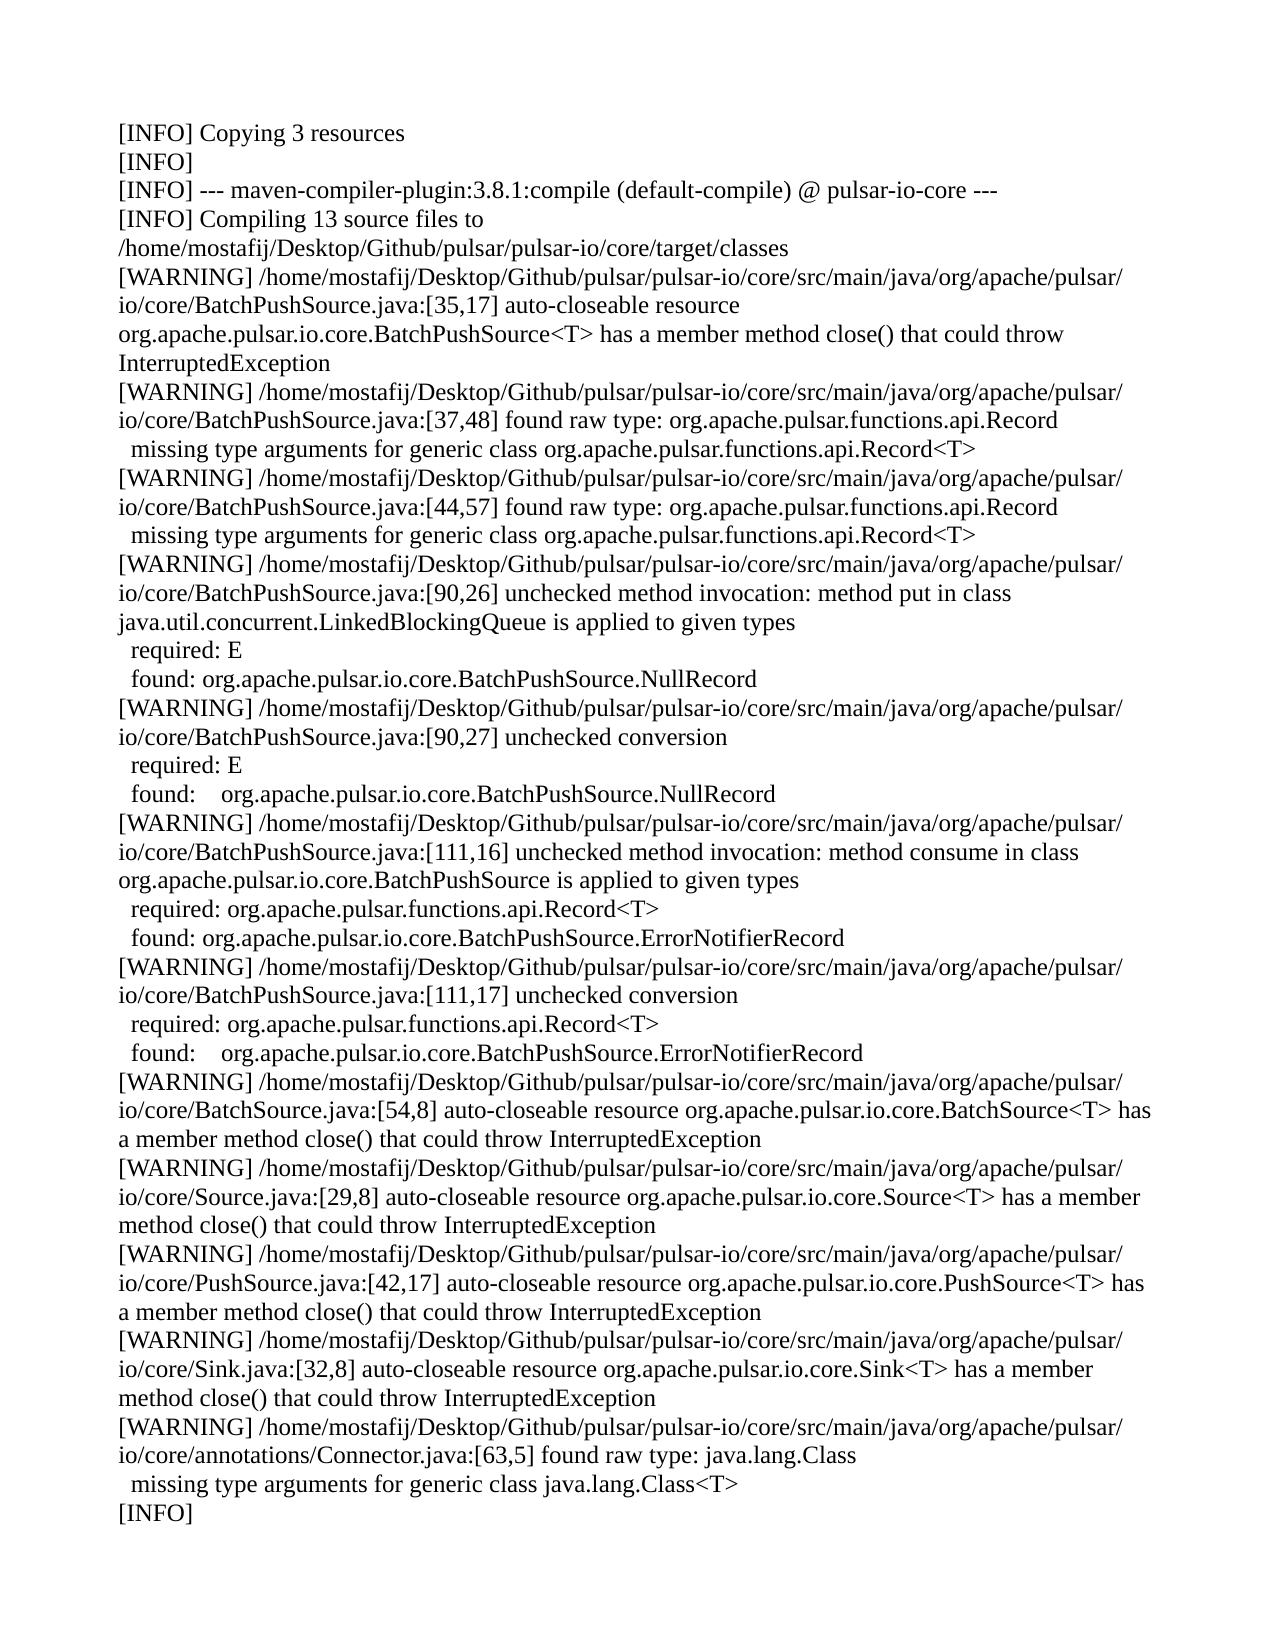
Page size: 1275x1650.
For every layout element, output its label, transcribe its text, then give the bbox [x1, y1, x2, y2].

text [WARNING] /home/mostafij/Desktop/Github/pulsar/pulsar-io/core/src/main/java/org/apache/pulsar/io/core/BatchPushSource.java:[44,57] found raw type: org.apache.pulsar.functions.api.Record [118, 463, 1157, 521]
text [WARNING] /home/mostafij/Desktop/Github/pulsar/pulsar-io/core/src/main/java/org/apache/pulsar/io/core/BatchPushSource.java:[90,27] unchecked conversion [118, 693, 1157, 751]
text missing type arguments for generic class org.apache.pulsar.functions.api.Record<T> [118, 434, 1157, 463]
text [WARNING] /home/mostafij/Desktop/Github/pulsar/pulsar-io/core/src/main/java/org/apache/pulsar/io/core/PushSource.java:[42,17] auto-closeable resource org.apache.pulsar.io.core.PushSource<T> has a member method close() that could throw InterruptedException [118, 1239, 1157, 1326]
text required: E [118, 751, 1157, 779]
text found: org.apache.pulsar.io.core.BatchPushSource.NullRecord [118, 779, 1157, 808]
text [INFO] --- maven-compiler-plugin:3.8.1:compile (default-compile) @ pulsar-io-core --- [118, 176, 1157, 204]
text required: org.apache.pulsar.functions.api.Record<T> [118, 1009, 1157, 1038]
text missing type arguments for generic class java.lang.Class<T> [118, 1469, 1157, 1498]
text [WARNING] /home/mostafij/Desktop/Github/pulsar/pulsar-io/core/src/main/java/org/apache/pulsar/io/core/BatchPushSource.java:[111,17] unchecked conversion [118, 952, 1157, 1009]
text found: org.apache.pulsar.io.core.BatchPushSource.NullRecord [118, 664, 1157, 693]
text required: org.apache.pulsar.functions.api.Record<T> [118, 894, 1157, 923]
text [WARNING] /home/mostafij/Desktop/Github/pulsar/pulsar-io/core/src/main/java/org/apache/pulsar/io/core/Source.java:[29,8] auto-closeable resource org.apache.pulsar.io.core.Source<T> has a member method close() that could throw InterruptedException [118, 1153, 1157, 1239]
text [INFO] Copying 3 resources [118, 118, 1157, 147]
text [WARNING] /home/mostafij/Desktop/Github/pulsar/pulsar-io/core/src/main/java/org/apache/pulsar/io/core/BatchPushSource.java:[90,26] unchecked method invocation: method put in class java.util.concurrent.LinkedBlockingQueue is applied to given types [118, 549, 1157, 636]
text [WARNING] /home/mostafij/Desktop/Github/pulsar/pulsar-io/core/src/main/java/org/apache/pulsar/io/core/BatchSource.java:[54,8] auto-closeable resource org.apache.pulsar.io.core.BatchSource<T> has a member method close() that could throw InterruptedException [118, 1067, 1157, 1153]
text [INFO] Compiling 13 source files to /home/mostafij/Desktop/Github/pulsar/pulsar-io/core/target/classes [118, 204, 1157, 262]
text [WARNING] /home/mostafij/Desktop/Github/pulsar/pulsar-io/core/src/main/java/org/apache/pulsar/io/core/Sink.java:[32,8] auto-closeable resource org.apache.pulsar.io.core.Sink<T> has a member method close() that could throw InterruptedException [118, 1326, 1157, 1412]
text required: E [118, 636, 1157, 664]
text missing type arguments for generic class org.apache.pulsar.functions.api.Record<T> [118, 521, 1157, 549]
text [WARNING] /home/mostafij/Desktop/Github/pulsar/pulsar-io/core/src/main/java/org/apache/pulsar/io/core/BatchPushSource.java:[37,48] found raw type: org.apache.pulsar.functions.api.Record [118, 377, 1157, 434]
text found: org.apache.pulsar.io.core.BatchPushSource.ErrorNotifierRecord [118, 1038, 1157, 1067]
text [WARNING] /home/mostafij/Desktop/Github/pulsar/pulsar-io/core/src/main/java/org/apache/pulsar/io/core/annotations/Connector.java:[63,5] found raw type: java.lang.Class [118, 1412, 1157, 1469]
text [WARNING] /home/mostafij/Desktop/Github/pulsar/pulsar-io/core/src/main/java/org/apache/pulsar/io/core/BatchPushSource.java:[35,17] auto-closeable resource org.apache.pulsar.io.core.BatchPushSource<T> has a member method close() that could throw InterruptedException [118, 262, 1157, 377]
text [WARNING] /home/mostafij/Desktop/Github/pulsar/pulsar-io/core/src/main/java/org/apache/pulsar/io/core/BatchPushSource.java:[111,16] unchecked method invocation: method consume in class org.apache.pulsar.io.core.BatchPushSource is applied to given types [118, 808, 1157, 894]
text found: org.apache.pulsar.io.core.BatchPushSource.ErrorNotifierRecord [118, 923, 1157, 952]
text [INFO] [118, 147, 1157, 176]
text [INFO] [118, 1498, 1157, 1527]
